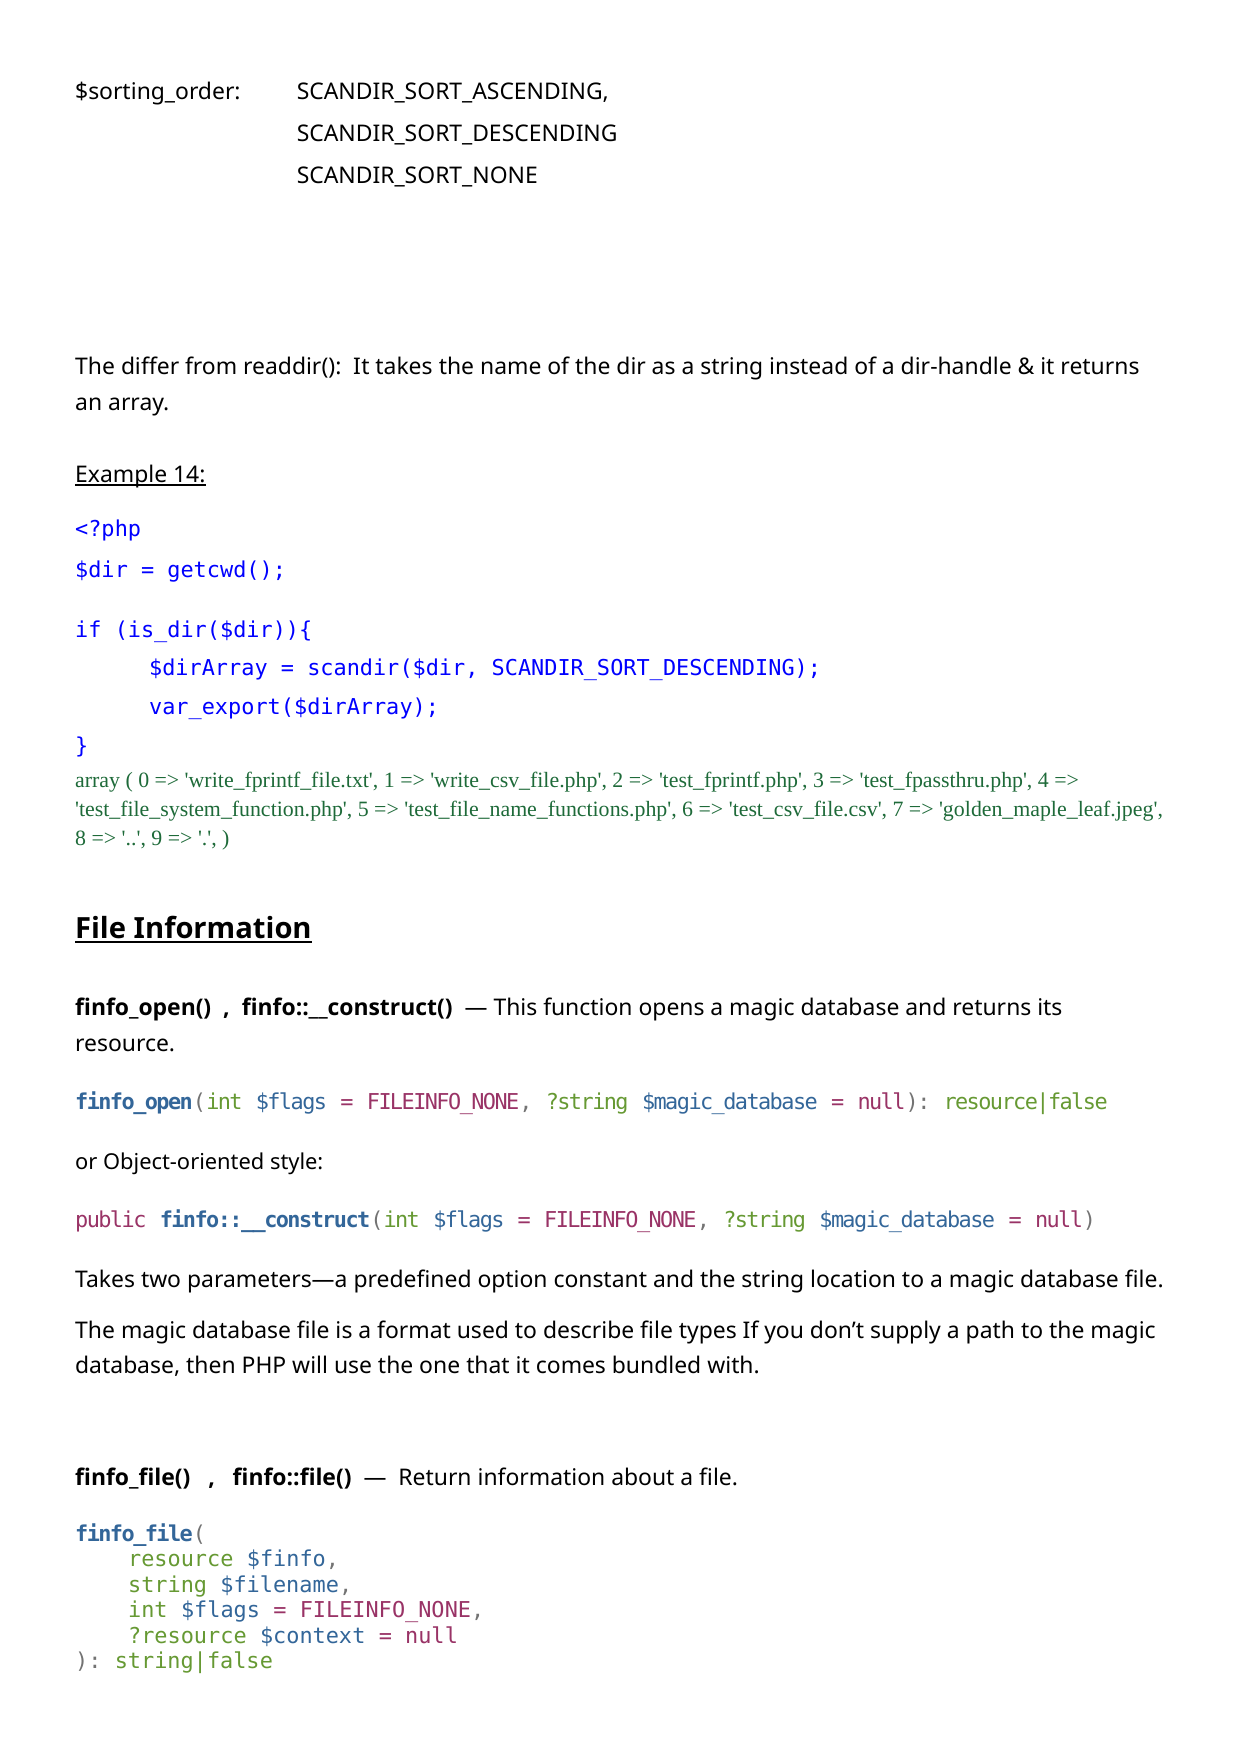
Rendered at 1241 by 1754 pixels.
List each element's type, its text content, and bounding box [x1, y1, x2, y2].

text Example 14: [75, 458, 1166, 489]
text SCANDIR_SORT_DESCENDING [75, 117, 1166, 148]
text var_export($dirArray); [75, 690, 1166, 720]
text $dirArray = scandir($dir, SCANDIR_SORT_DESCENDING); [75, 651, 1166, 681]
text if (is_dir($dir)){ [75, 613, 1166, 642]
text array ( 0 => 'write_fprintf_file.txt', 1 => 'write_csv_file.php', 2 => 'test_fprintf.php', 3 => 'test_fpassthru.php', 4 => 'test_file_system_function.php', 5 => 'test_file_name_functions.php', 6 => 'test_csv_file.csv', 7 => 'golden_maple_leaf.jpeg', 8 => '..', 9 => '.', ) [75, 767, 1166, 850]
text $sorting_order: SCANDIR_SORT_ASCENDING, [75, 75, 1166, 106]
text <?php [75, 516, 1166, 542]
text finfo_file() , finfo::file() — Return information about a file. [75, 1461, 1166, 1492]
text finfo_open(int $flags = FILEINFO_NONE, ?string $magic_database = null): resource|false [75, 1089, 1166, 1115]
text SCANDIR_SORT_NONE [75, 159, 1166, 190]
text } [75, 729, 1166, 758]
text File Information [75, 907, 1166, 947]
text public finfo::__construct(int $flags = FILEINFO_NONE, ?string $magic_database = null) [75, 1207, 1166, 1232]
text or Object-oriented style: [75, 1146, 1166, 1175]
text Takes two parameters—a predefined option constant and the string location to a magic database file. [75, 1263, 1166, 1294]
text The differ from readdir(): It takes the name of the dir as a string instead of a dir-handle & it returns an array. [75, 350, 1166, 417]
text The magic database file is a format used to describe file types If you don’t supply a path to the magic database, then PHP will use the one that it comes bundled with. [75, 1313, 1166, 1381]
text finfo_open() , finfo::__construct() — This function opens a magic database and returns its resource. [75, 991, 1166, 1058]
text finfo_file( resource $finfo, string $filename, int $flags = FILEINFO_NONE, ?resource $context = null ): string|false [75, 1521, 1166, 1674]
text $dir = getcwd(); [75, 553, 1166, 583]
